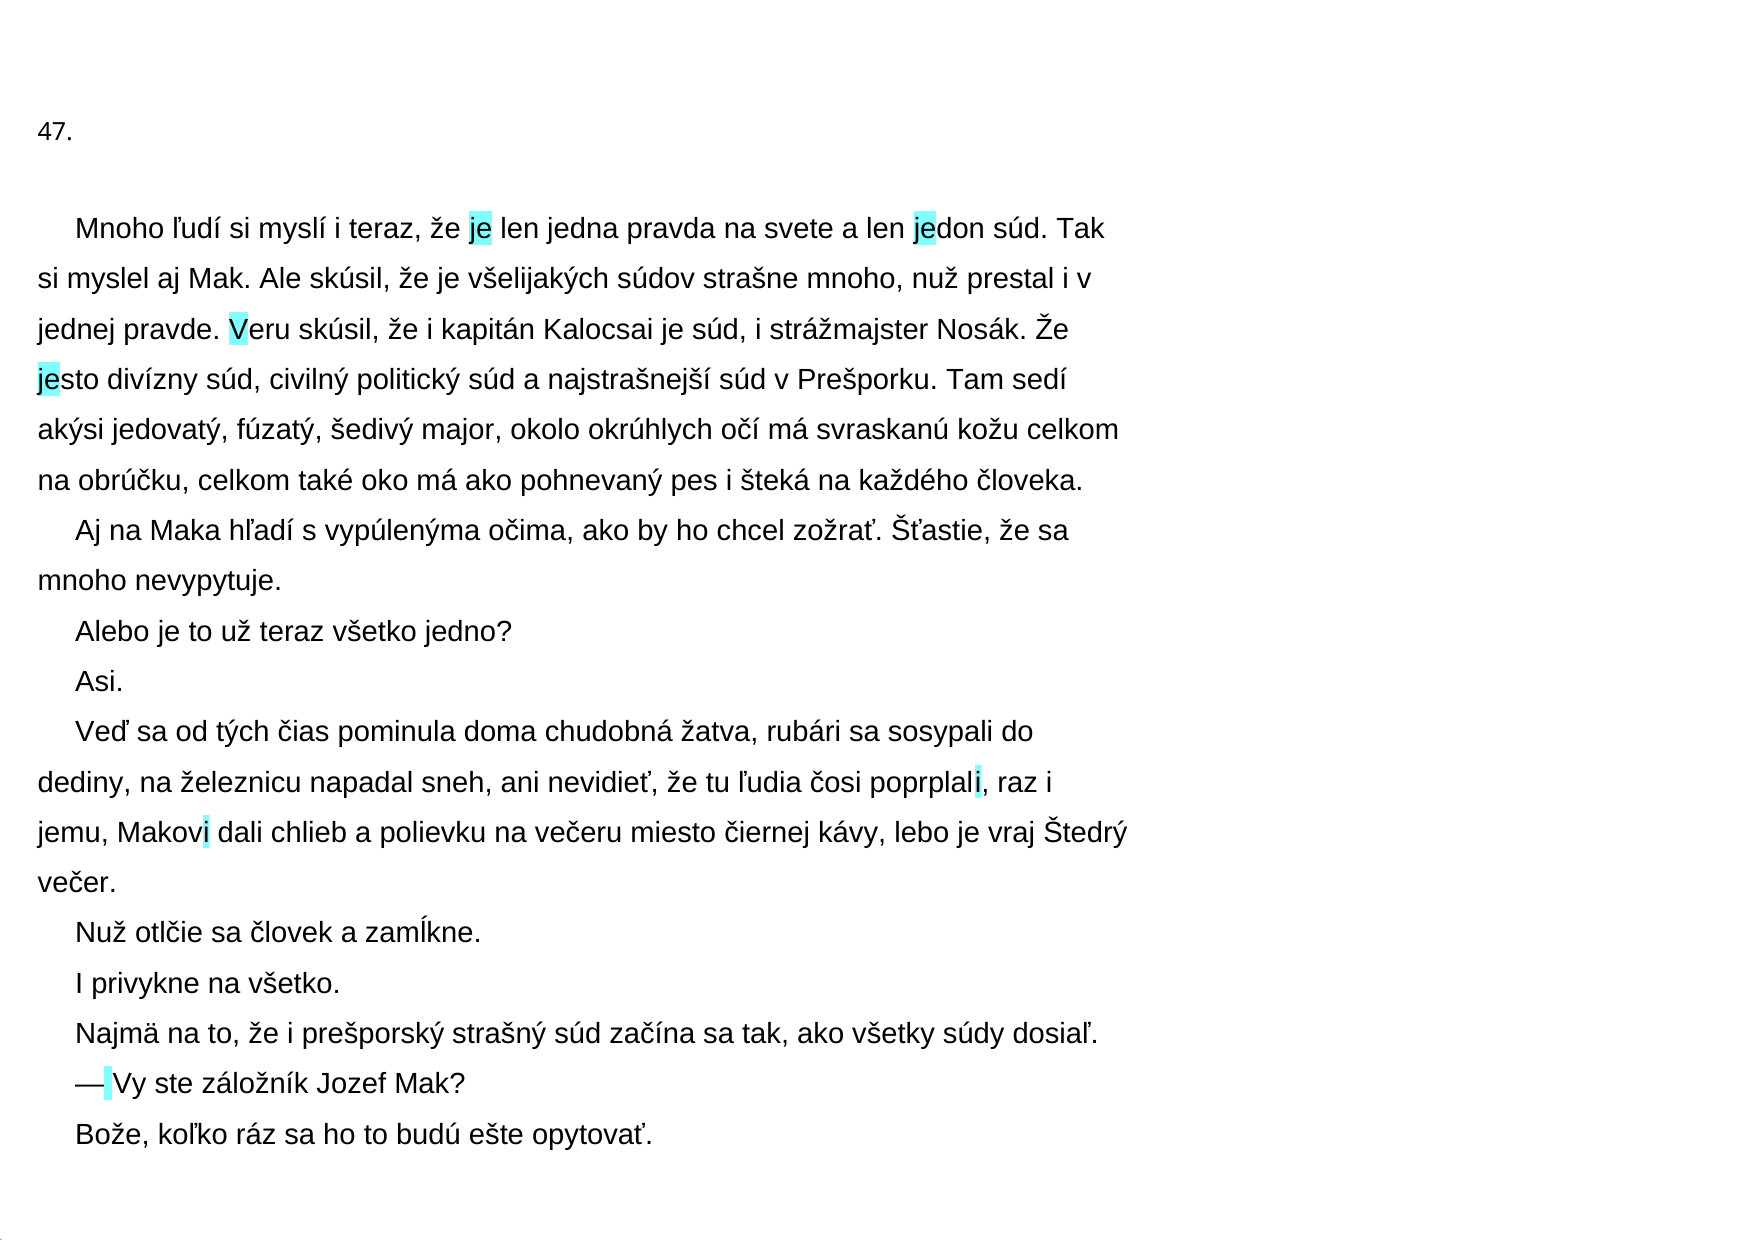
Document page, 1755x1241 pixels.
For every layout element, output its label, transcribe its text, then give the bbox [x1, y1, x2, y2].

text — Vy ste záložník Jozef Mak? [37, 1066, 1130, 1100]
text Asi. [37, 664, 1130, 697]
text I privykne na všetko. [37, 966, 1130, 999]
text Bože, koľko ráz sa ho to budú ešte opytovať. [37, 1117, 1130, 1150]
text Alebo je to už teraz všetko jedno? [37, 614, 1130, 647]
subtitle 47. [37, 113, 1130, 148]
text Veď sa od tých čias pominula doma chudobná žatva, rubári sa sosypali do dediny, na železnicu napadal sneh, ani nevidieť, že tu ľudia čosi poprplali, raz i jemu, Makovi dali chlieb a polievku na večeru miesto čiernej kávy, lebo je vraj Štedrý večer. [37, 714, 1130, 899]
text Nuž otlčie sa človek a zamĺkne. [37, 916, 1130, 949]
text Aj na Maka hľadí s vypúlenýma očima, ako by ho chcel zožrať. Šťastie, že sa mnoho nevypytuje. [37, 513, 1130, 597]
text Najmä na to, že i prešporský strašný súd začína sa tak, ako všetky súdy dosiaľ. [37, 1016, 1130, 1050]
text Mnoho ľudí si myslí i teraz, že je len jedna pravda na svete a len jedon súd. Tak si myslel aj Mak. Ale skúsil, že je všelijakých súdov strašne mnoho, nuž prestal i v jednej pravde. Veru skúsil, že i kapitán Kalocsai je súd, i strážmajster Nosák. Že jesto divízny súd, civilný politický súd a najstrašnejší súd v Prešporku. Tam sedí akýsi jedovatý, fúzatý, šedivý major, okolo okrúhlych očí má svraskanú kožu celkom na obrúčku, celkom také oko má ako pohnevaný pes i šteká na každého človeka. [37, 211, 1130, 496]
